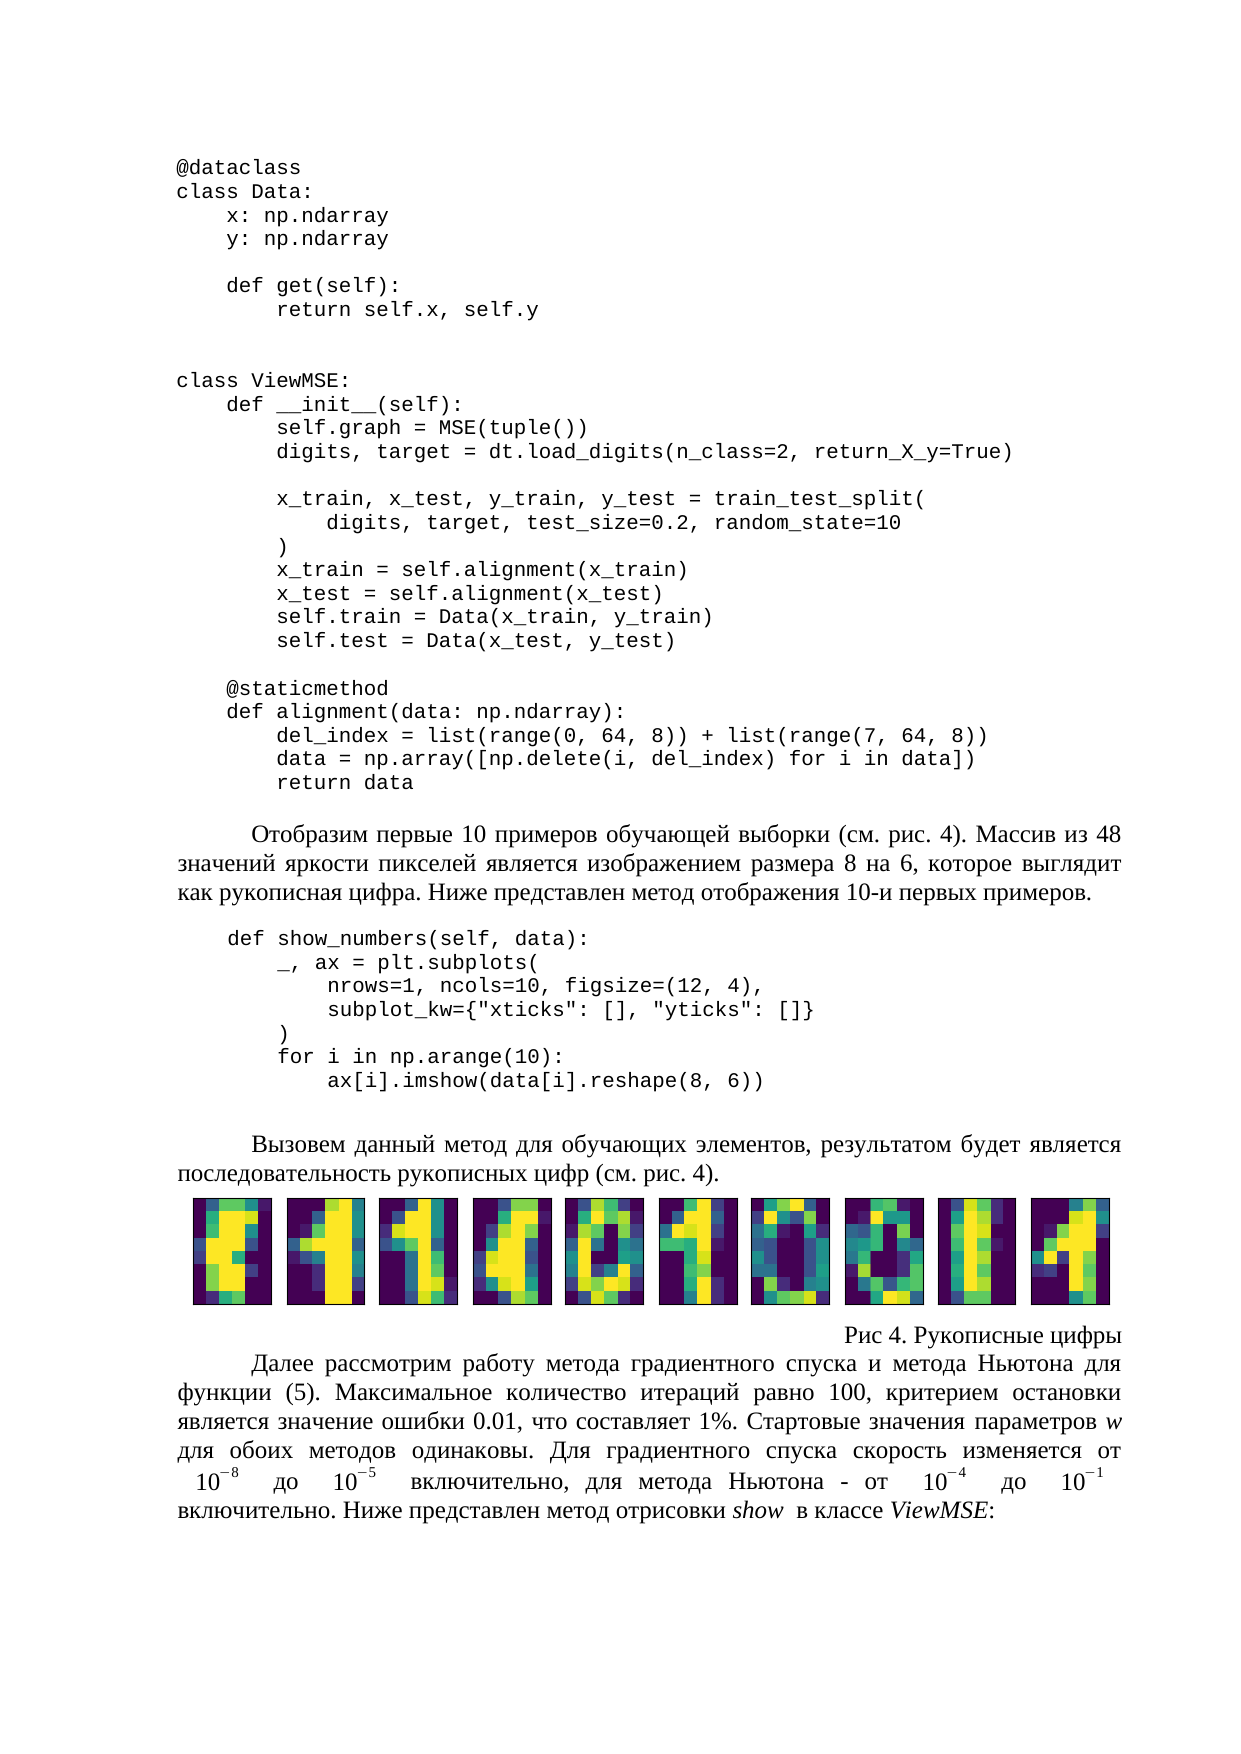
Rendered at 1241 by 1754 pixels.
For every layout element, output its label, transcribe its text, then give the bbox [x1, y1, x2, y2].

list Рис 4. Рукописные цифры [177, 1320, 1122, 1348]
list Вызовем данный метод для обучающих элементов, результатом будет является последовательность рукописных цифр (см. рис. 4). [177, 939, 1122, 1187]
text Отобразим первые 10 примеров обучающей выборки (см. рис. 4). Массив из 48 значений яркости пикселей является изображением размера 8 на 6, которое выглядит как рукописная цифра. Ниже представлен метод отображения 10-и первых примеров. [177, 148, 1122, 906]
text Далее рассмотрим работу метода градиентного спуска и метода Ньютона для функции (5). Максимальное количество итераций равно 100, критерием остановки является значение ошибки 0.01, что составляет 1%. Стартовые значения параметров w для обоих методов одинаковы. Для градиентного спуска скорость изменяется от до включительно, для метода Ньютона - от до включительно. Ниже представлен метод отрисовки show в классе ViewMSE: [177, 1348, 1122, 1523]
picture [177, 1187, 1123, 1320]
